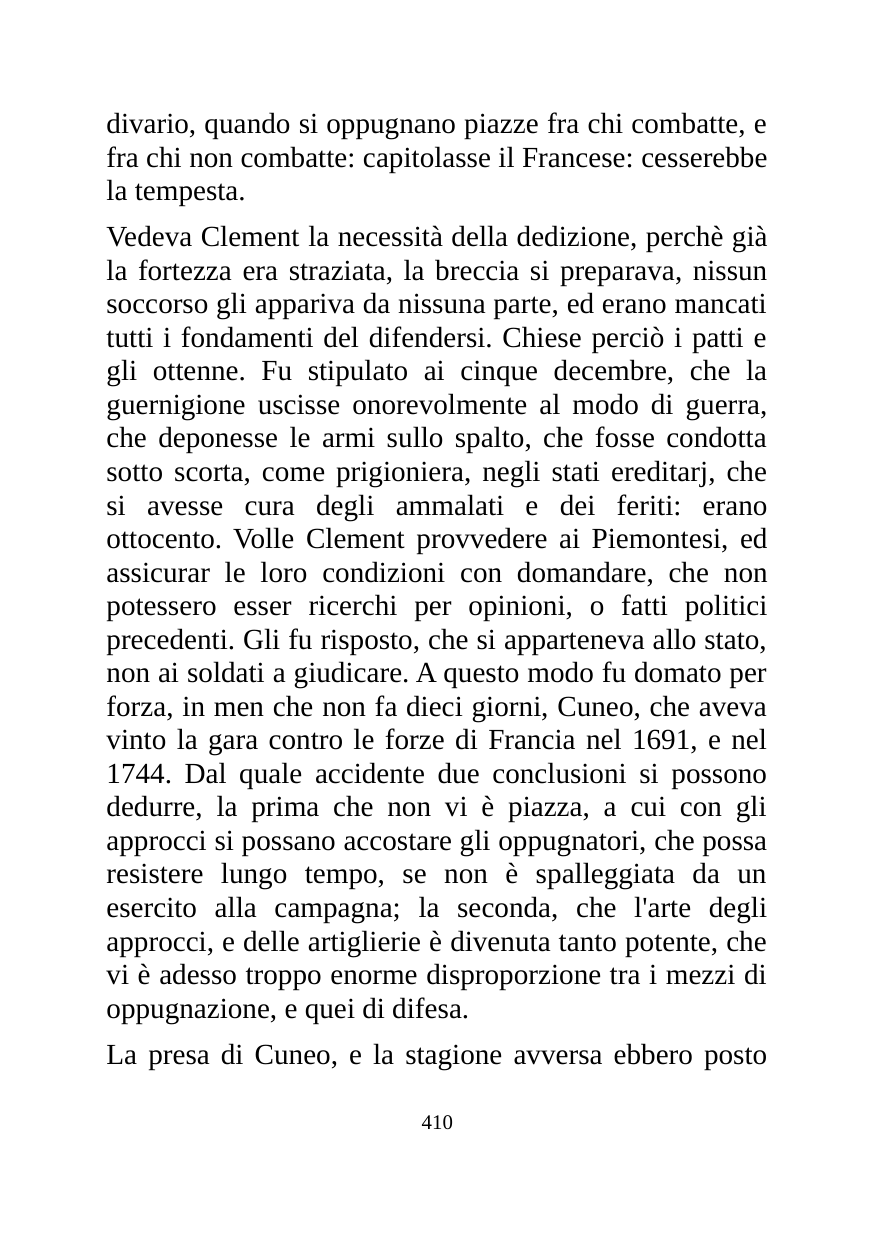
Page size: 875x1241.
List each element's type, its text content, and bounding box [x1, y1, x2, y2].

text divario, quando si oppugnano piazze fra chi combatte, e fra chi non combatte: capitolasse il Francese: cesserebbe la tempesta. [106, 106, 768, 207]
text Vedeva Clement la necessità della dedizione, perchè già la fortezza era straziata, la breccia si preparava, nissun soccorso gli appariva da nissuna parte, ed erano mancati tutti i fondamenti del difendersi. Chiese perciò i patti e gli ottenne. Fu stipulato ai cinque decembre, che la guernigione uscisse onorevolmente al modo di guerra, che deponesse le armi sullo spalto, che fosse condotta sotto scorta, come prigioniera, negli stati ereditarj, che si avesse cura degli ammalati e dei feriti: erano ottocento. Volle Clement provvedere ai Piemontesi, ed assicurar le loro condizioni con domandare, che non potessero esser ricerchi per opinioni, o fatti politici precedenti. Gli fu risposto, che si apparteneva allo stato, non ai soldati a giudicare. A questo modo fu domato per forza, in men che non fa dieci giorni, Cuneo, che aveva vinto la gara contro le forze di Francia nel 1691, e nel 1744. Dal quale accidente due conclusioni si possono dedurre, la prima che non vi è piazza, a cui con gli approcci si possano accostare gli oppugnatori, che possa resistere lungo tempo, se non è spalleggiata da un esercito alla campagna; la seconda, che l'arte degli approcci, e delle artiglierie è divenuta tanto potente, che vi è adesso troppo enorme disproporzione tra i mezzi di oppugnazione, e quei di difesa. [106, 219, 768, 1024]
text La presa di Cuneo, e la stagione avversa ebbero posto [106, 1037, 768, 1070]
